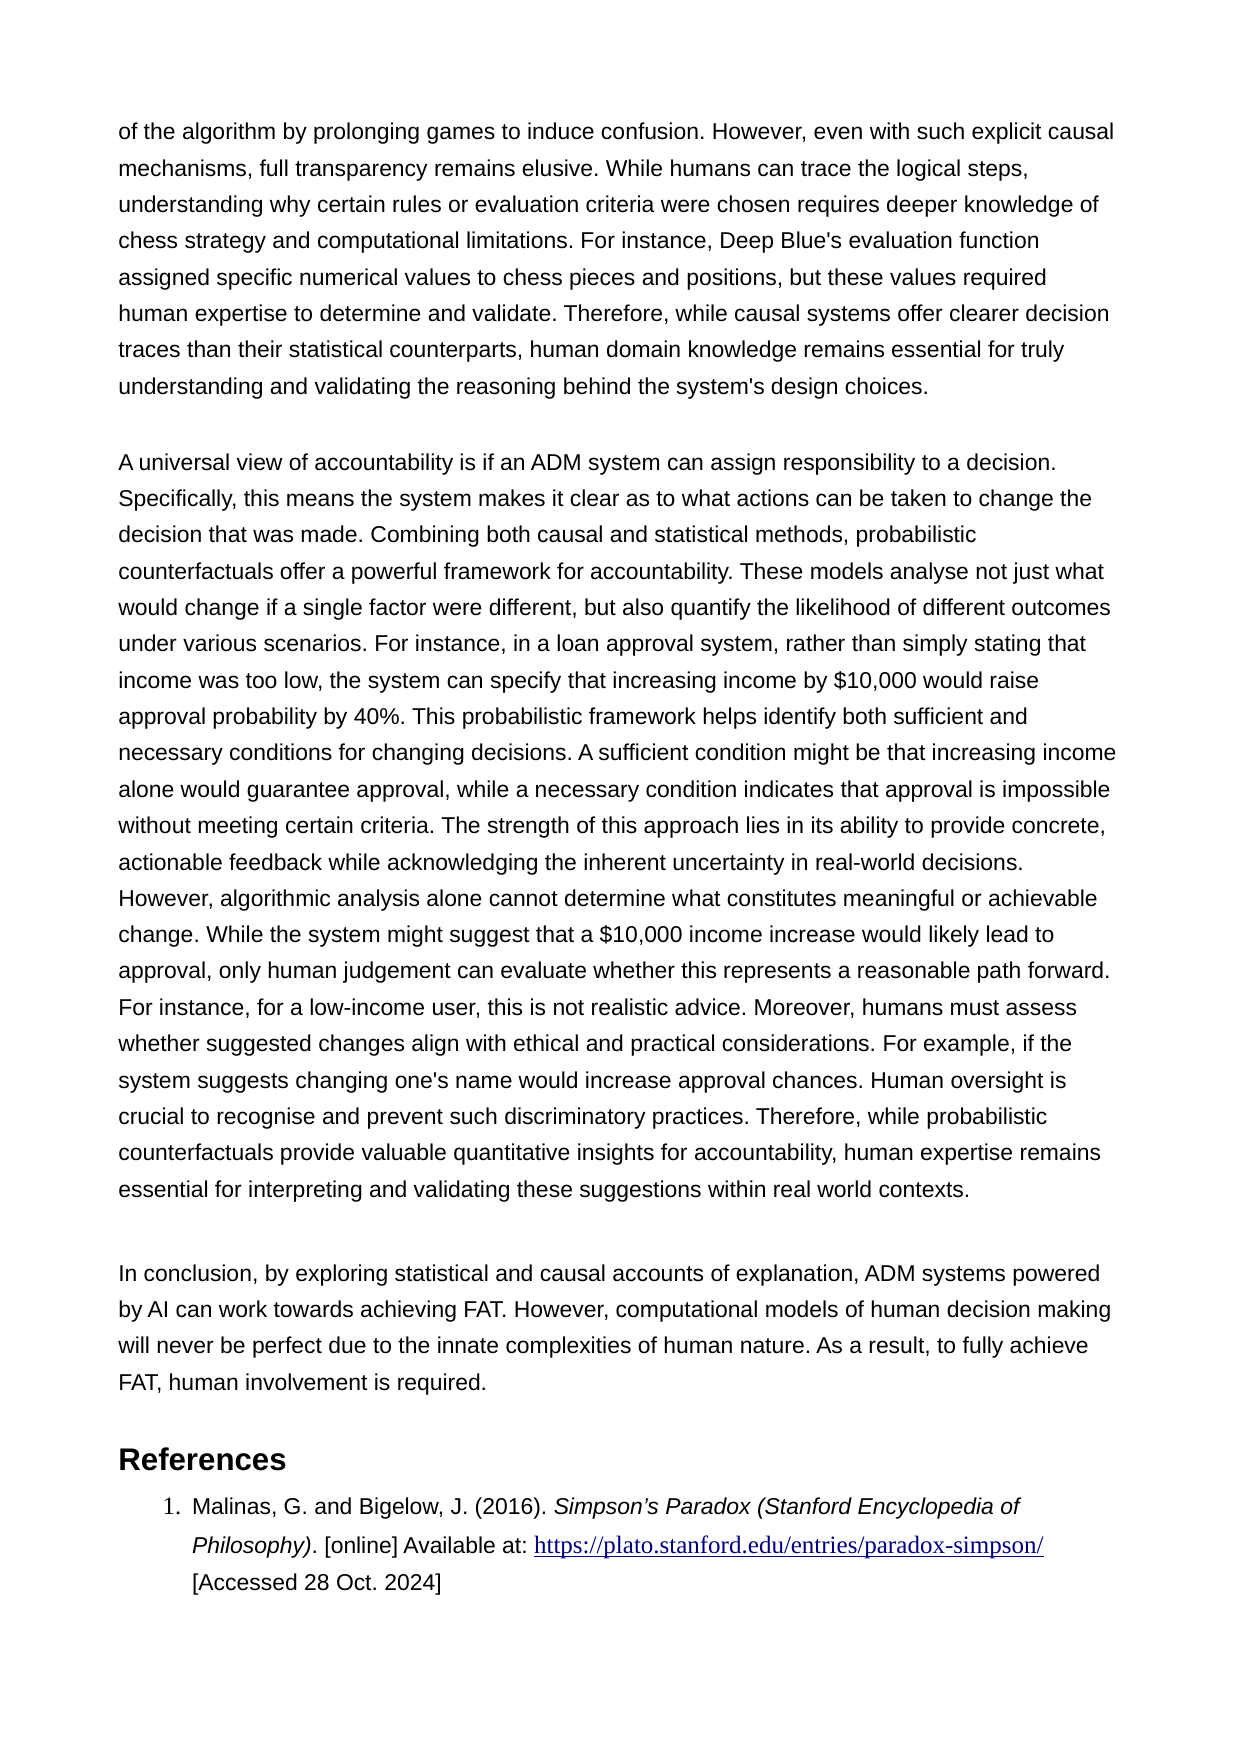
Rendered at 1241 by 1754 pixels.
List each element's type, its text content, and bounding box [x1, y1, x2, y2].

text References [118, 1441, 1122, 1477]
text Specifically, this means the system makes it clear as to what actions can be taken to change the decision that was made. Combining both causal and statistical methods, probabilistic counterfactuals offer a powerful framework for accountability. These models analyse not just what would change if a single factor were different, but also quantify the likelihood of different outcomes under various scenarios. For instance, in a loan approval system, rather than simply stating that income was too low, the system can specify that increasing income by $10,000 would raise approval probability by 40%. This probabilistic framework helps identify both sufficient and necessary conditions for changing decisions. A sufficient condition might be that increasing income alone would guarantee approval, while a necessary condition indicates that approval is impossible without meeting certain criteria. The strength of this approach lies in its ability to provide concrete, actionable feedback while acknowledging the inherent uncertainty in real-world decisions. However, algorithmic analysis alone cannot determine what constitutes meaningful or achievable change. While the system might suggest that a $10,000 income increase would likely lead to approval, only human judgement can evaluate whether this represents a reasonable path forward. For instance, for a low-income user, this is not realistic advice. Moreover, humans must assess whether suggested changes align with ethical and practical considerations. For example, if the system suggests changing one's name would increase approval chances. Human oversight is crucial to recognise and prevent such discriminatory practices. Therefore, while probabilistic counterfactuals provide valuable quantitative insights for accountability, human expertise remains essential for interpreting and validating these suggestions within real world contexts. [118, 485, 1122, 1202]
text A universal view of accountability is if an ADM system can assign responsibility to a decision. [118, 448, 1122, 475]
text In conclusion, by exploring statistical and causal accounts of explanation, ADM systems powered by AI can work towards achieving FAT. However, computational models of human decision making will never be perfect due to the innate complexities of human nature. As a result, to fully achieve FAT, human involvement is required. [118, 1259, 1122, 1395]
list Malinas, G. and Bigelow, J. (2016). Simpson’s Paradox (Stanford Encyclopedia of Philosophy). [online] Available at: https://plato.stanford.edu/entries/paradox-simpson/ [Accessed 28 Oct. 2024] [162, 1491, 1122, 1596]
text of the algorithm by prolonging games to induce confusion. However, even with such explicit causal mechanisms, full transparency remains elusive. While humans can trace the logical steps, understanding why certain rules or evaluation criteria were chosen requires deeper knowledge of chess strategy and computational limitations. For instance, Deep Blue's evaluation function assigned specific numerical values to chess pieces and positions, but these values required human expertise to determine and validate. Therefore, while causal systems offer clearer decision traces than their statistical counterparts, human domain knowledge remains essential for truly understanding and validating the reasoning behind the system's design choices. [118, 118, 1122, 399]
